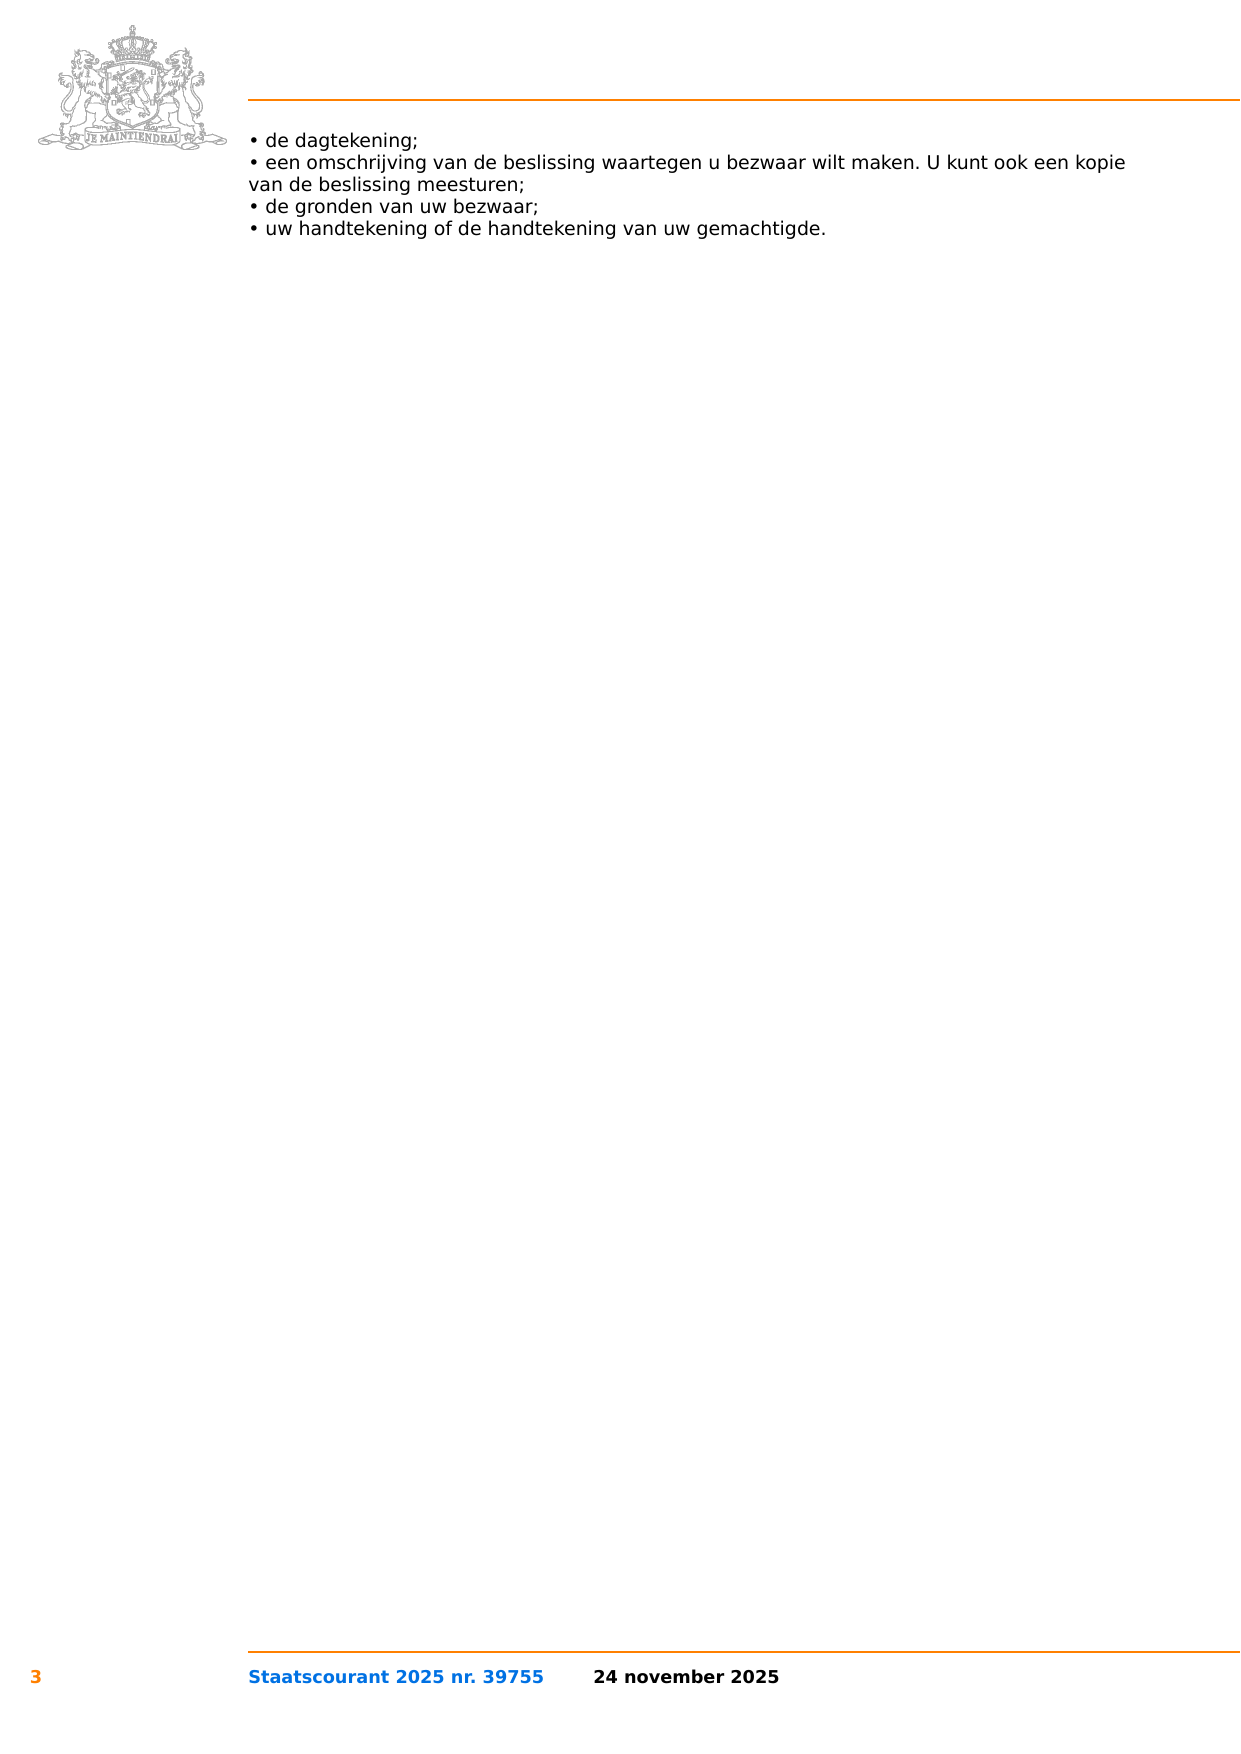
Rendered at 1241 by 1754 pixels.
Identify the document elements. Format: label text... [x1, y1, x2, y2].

text • uw handtekening of de handtekening van uw gemachtigde. [248, 218, 1163, 240]
text • de gronden van uw bezwaar; [248, 196, 1163, 218]
text • een omschrijving van de beslissing waartegen u bezwaar wilt maken. U kunt ook een kopie van de beslissing meesturen; [248, 152, 1163, 196]
text • de dagtekening; [248, 130, 1163, 152]
picture [38, 25, 227, 150]
